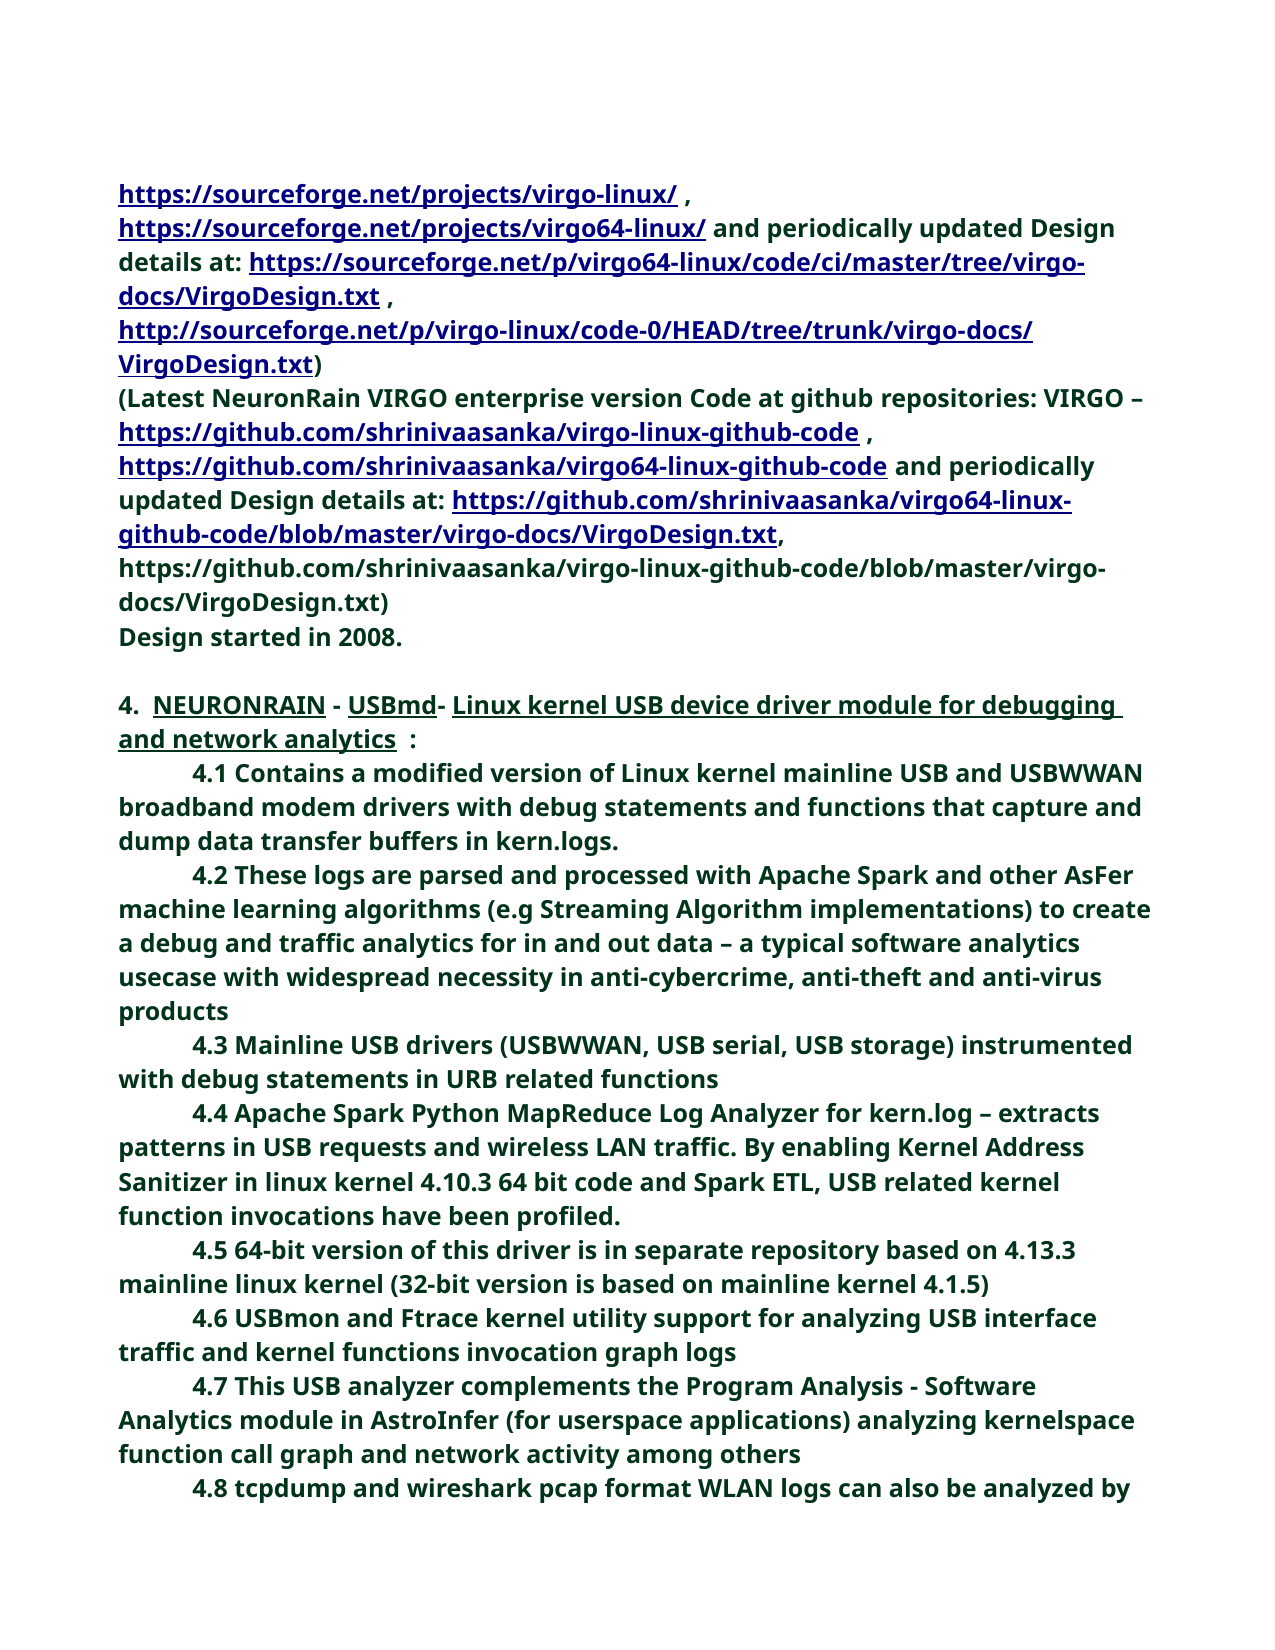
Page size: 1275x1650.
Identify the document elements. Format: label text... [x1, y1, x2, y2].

text 4.6 USBmon and Ftrace kernel utility support for analyzing USB interface traffic and kernel functions invocation graph logs [118, 1300, 1157, 1368]
text 4.5 64-bit version of this driver is in separate repository based on 4.13.3 mainline linux kernel (32-bit version is based on mainline kernel 4.1.5) [118, 1232, 1157, 1300]
text 4.8 tcpdump and wireshark pcap format WLAN logs can also be analyzed by [118, 1471, 1157, 1505]
text 4.7 This USB analyzer complements the Program Analysis - Software Analytics module in AstroInfer (for userspace applications) analyzing kernelspace function call graph and network activity among others [118, 1368, 1157, 1471]
text (Latest NeuronRain VIRGO enterprise version Code at github repositories: VIRGO – https://github.com/shrinivaasanka/virgo-linux-github-code , https://github.com/shrinivaasanka/virgo64-linux-github-code and periodically updated Design details at: https://github.com/shrinivaasanka/virgo64-linux-github-code/blob/master/virgo-docs/VirgoDesign.txt, https://github.com/shrinivaasanka/virgo-linux-github-code/blob/master/virgo-docs/VirgoDesign.txt) [118, 381, 1157, 619]
text 4. NEURONRAIN - USBmd- Linux kernel USB device driver module for debugging and network analytics : [118, 687, 1157, 755]
text 4.2 These logs are parsed and processed with Apache Spark and other AsFer machine learning algorithms (e.g Streaming Algorithm implementations) to create a debug and traffic analytics for in and out data – a typical software analytics usecase with widespread necessity in anti-cybercrime, anti-theft and anti-virus products [118, 858, 1157, 1028]
text 4.1 Contains a modified version of Linux kernel mainline USB and USBWWAN broadband modem drivers with debug statements and functions that capture and dump data transfer buffers in kern.logs. [118, 755, 1157, 858]
text Design started in 2008. [118, 619, 1157, 653]
text 4.4 Apache Spark Python MapReduce Log Analyzer for kern.log – extracts patterns in USB requests and wireless LAN traffic. By enabling Kernel Address Sanitizer in linux kernel 4.10.3 64 bit code and Spark ETL, USB related kernel function invocations have been profiled. [118, 1096, 1157, 1232]
text https://sourceforge.net/projects/virgo-linux/ , https://sourceforge.net/projects/virgo64-linux/ and periodically updated Design details at: https://sourceforge.net/p/virgo64-linux/code/ci/master/tree/virgo-docs/VirgoDesign.txt , http://sourceforge.net/p/virgo-linux/code-0/HEAD/tree/trunk/virgo-docs/VirgoDesign.txt) [118, 176, 1157, 381]
text 4.3 Mainline USB drivers (USBWWAN, USB serial, USB storage) instrumented with debug statements in URB related functions [118, 1028, 1157, 1096]
